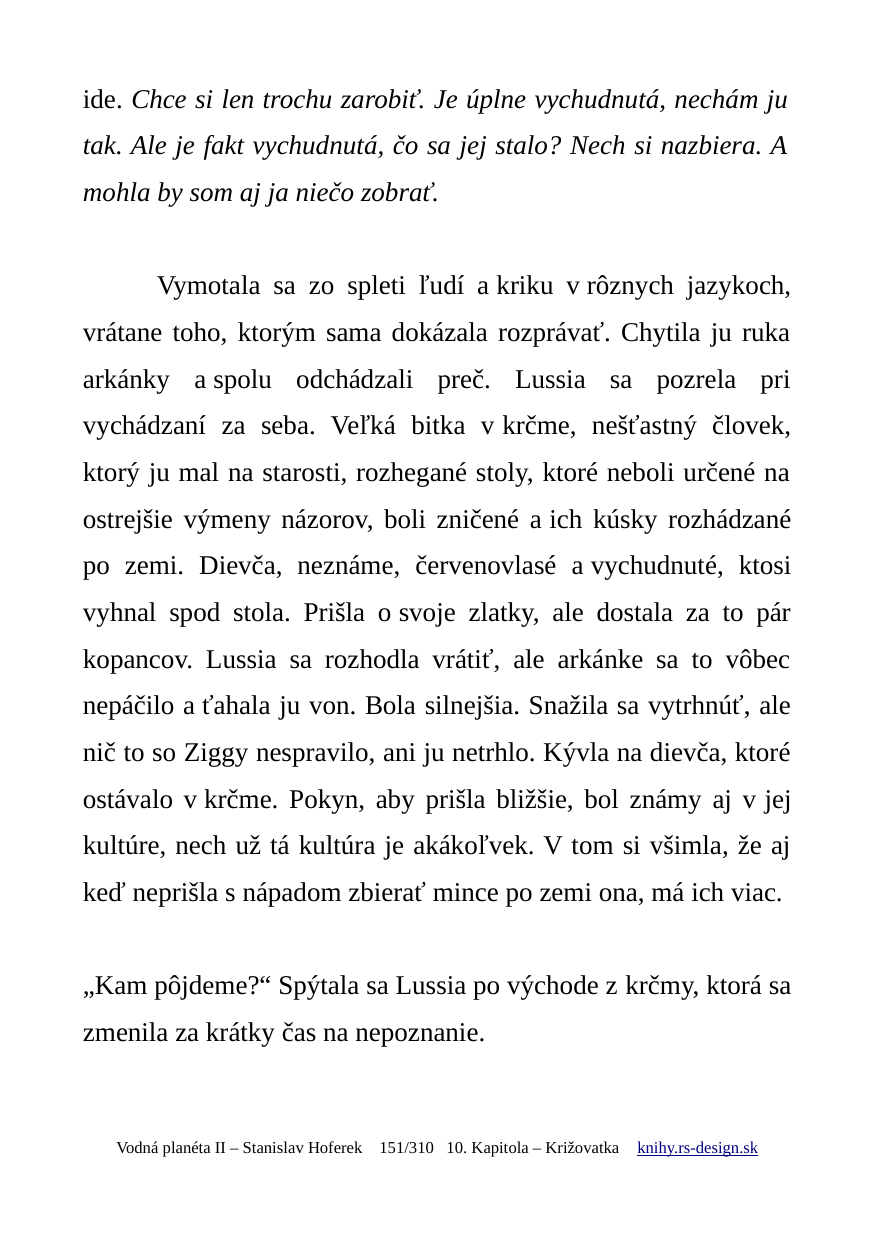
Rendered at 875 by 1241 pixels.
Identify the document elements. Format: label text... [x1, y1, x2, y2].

text Vymotala sa zo spleti ľudí a kriku v rôznych jazykoch, vrátane toho, ktorým sama dokázala rozprávať. Chytila ju ruka arkánky a spolu odchádzali preč. Lussia sa pozrela pri vychádzaní za seba. Veľká bitka v krčme, nešťastný človek, ktorý ju mal na starosti, rozhegané stoly, ktoré neboli určené na ostrejšie výmeny názorov, boli zničené a ich kúsky rozhádzané po zemi. Dievča, neznáme, červenovlasé a vychudnuté, ktosi vyhnal spod stola. Prišla o svoje zlatky, ale dostala za to pár kopancov. Lussia sa rozhodla vrátiť, ale arkánke sa to vôbec nepáčilo a ťahala ju von. Bola silnejšia. Snažila sa vytrhnúť, ale nič to so Ziggy nespravilo, ani ju netrhlo. Kývla na dievča, ktoré ostávalo v krčme. Pokyn, aby prišla bližšie, bol známy aj v jej kultúre, nech už tá kultúra je akákoľvek. V tom si všimla, že aj keď neprišla s nápadom zbierať mince po zemi ona, má ich viac. [83, 269, 791, 907]
text „Kam pôjdeme?“ Spýtala sa Lussia po východe z krčmy, ktorá sa zmenila za krátky čas na nepoznanie. [83, 969, 791, 1047]
text ide. Chce si len trochu zarobiť. Je úplne vychudnutá, nechám ju tak. Ale je fakt vychudnutá, čo sa jej stalo? Nech si nazbiera. A mohla by som aj ja niečo zobrať. [83, 83, 791, 207]
